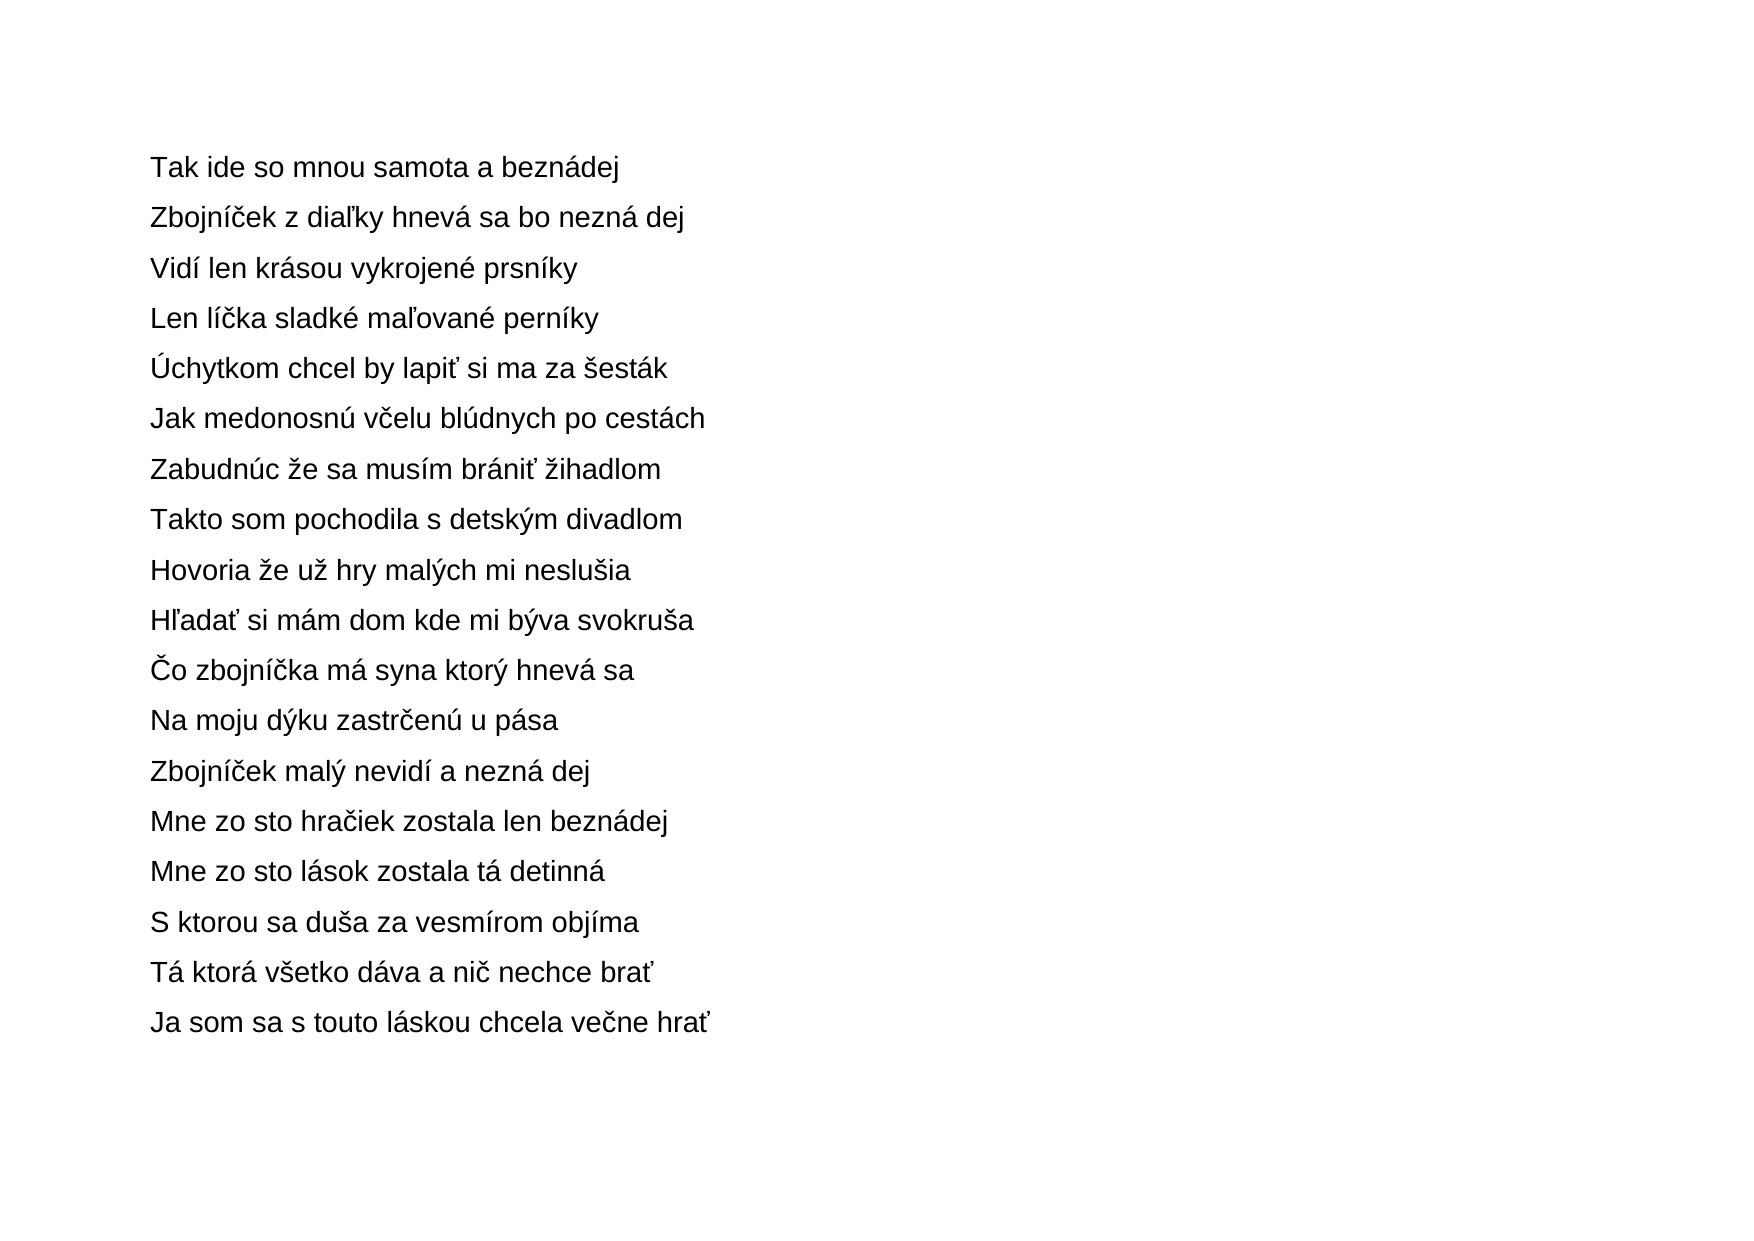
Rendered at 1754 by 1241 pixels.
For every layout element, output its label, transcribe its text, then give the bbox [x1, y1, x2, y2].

text Tak ide so mnou samota a beznádej [150, 150, 1242, 183]
text Vidí len krásou vykrojené prsníky [150, 251, 1242, 284]
text Úchytkom chcel by lapiť si ma za šesták [150, 351, 1242, 385]
text Jak medonosnú včelu blúdnych po cestách [150, 402, 1242, 435]
text Len líčka sladké maľované perníky [150, 301, 1242, 334]
text Tá ktorá všetko dáva a nič nechce brať [150, 955, 1242, 988]
text Na moju dýku zastrčenú u pása [150, 703, 1242, 737]
text Mne zo sto hračiek zostala len beznádej [150, 804, 1242, 838]
text Zbojníček malý nevidí a nezná dej [150, 754, 1242, 787]
text Hovoria že už hry malých mi neslušia [150, 552, 1242, 586]
text Takto som pochodila s detským divadlom [150, 502, 1242, 536]
text Ja som sa s touto láskou chcela večne hrať [150, 1005, 1242, 1039]
text Mne zo sto lások zostala tá detinná [150, 854, 1242, 888]
text S ktorou sa duša za vesmírom objíma [150, 905, 1242, 938]
text Hľadať si mám dom kde mi býva svokruša [150, 603, 1242, 636]
text Zabudnúc že sa musím brániť žihadlom [150, 452, 1242, 485]
text Čo zbojníčka má syna ktorý hnevá sa [150, 653, 1242, 687]
text Zbojníček z diaľky hnevá sa bo nezná dej [150, 200, 1242, 234]
